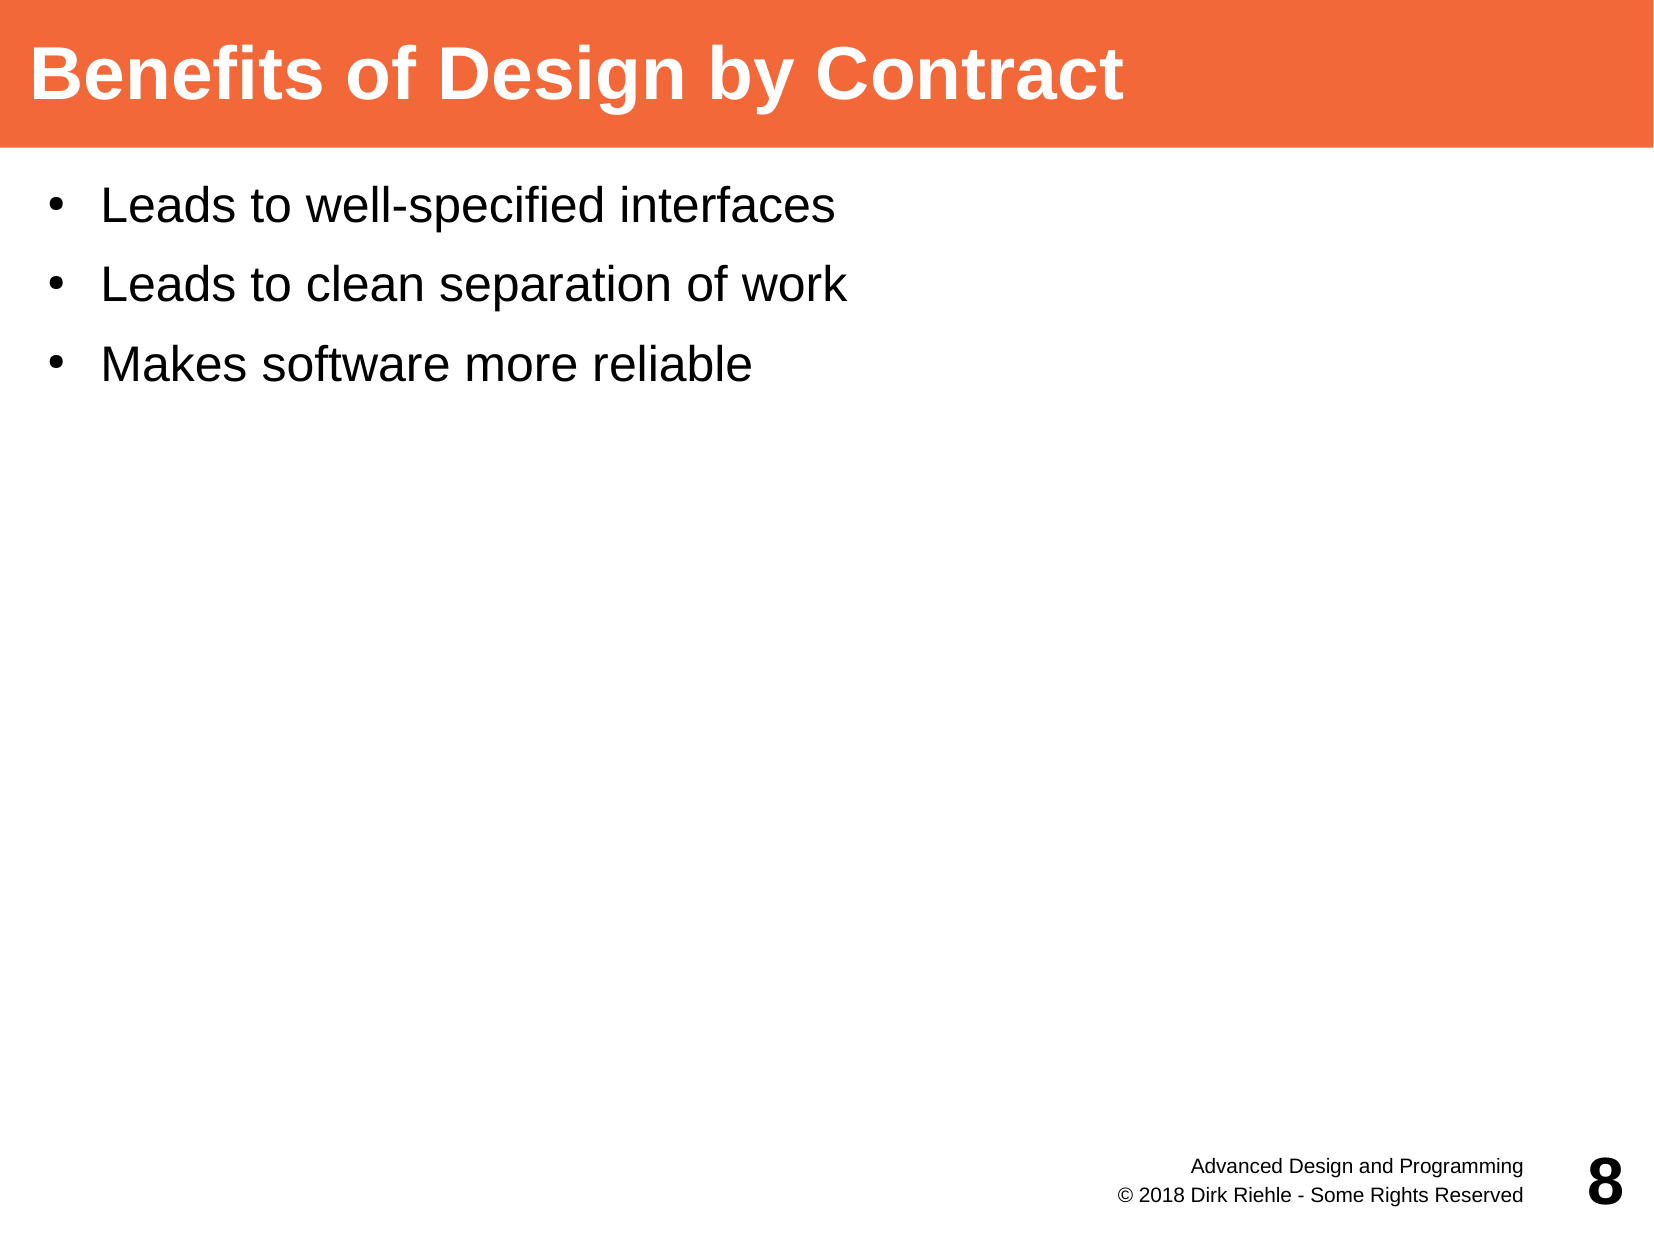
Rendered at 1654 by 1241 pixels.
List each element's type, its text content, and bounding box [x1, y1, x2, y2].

list Leads to well-specified interfaces Leads to clean separation of work Makes software more reliable [29, 177, 1625, 1063]
title Benefits of Design by Contract [0, 0, 1654, 148]
